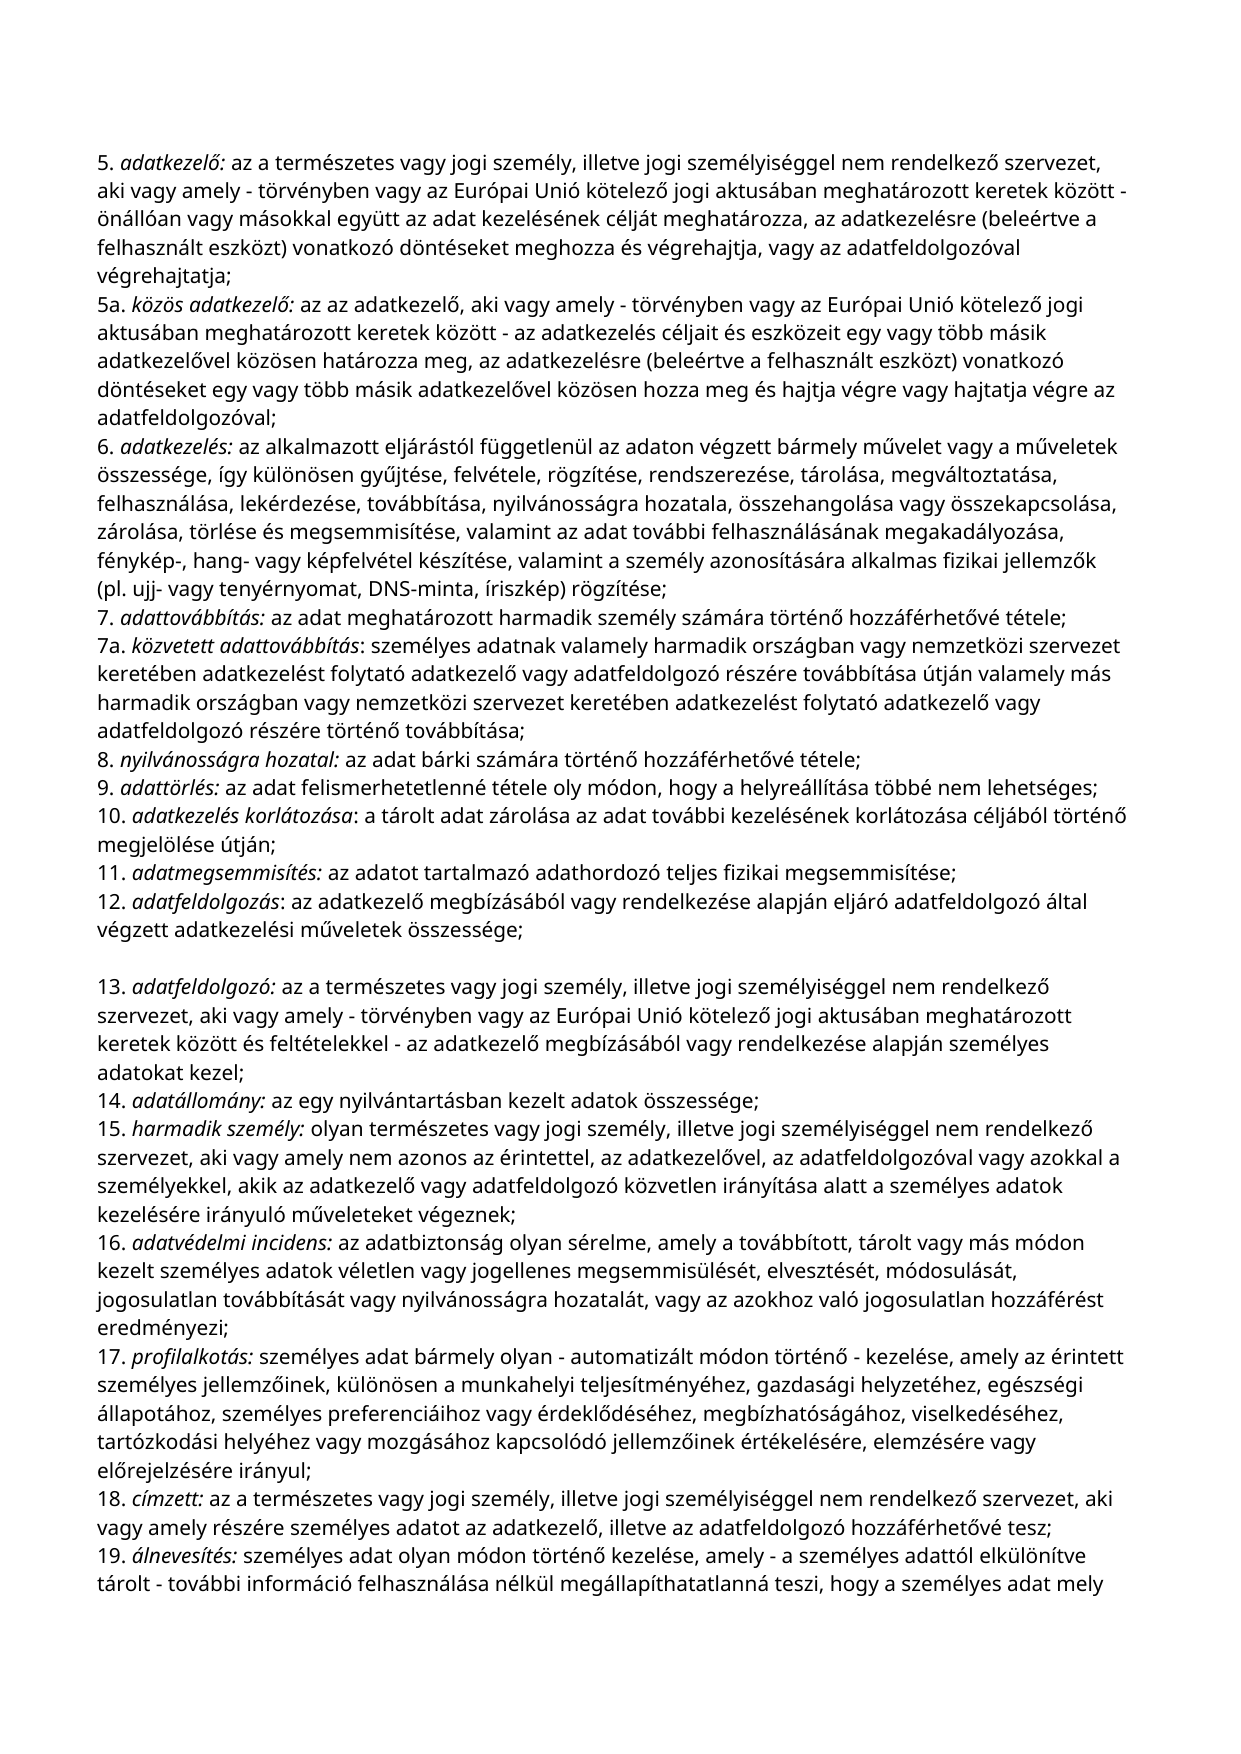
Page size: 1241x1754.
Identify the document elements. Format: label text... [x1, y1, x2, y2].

text 12. adatfeldolgozás: az adatkezelő megbízásából vagy rendelkezése alapján eljáró adatfeldolgozó által végzett adatkezelési műveletek összessége; [97, 887, 1130, 944]
text 5. adatkezelő: az a természetes vagy jogi személy, illetve jogi személyiséggel nem rendelkező szervezet, aki vagy amely - törvényben vagy az Európai Unió kötelező jogi aktusában meghatározott keretek között - önállóan vagy másokkal együtt az adat kezelésének célját meghatározza, az adatkezelésre (beleértve a felhasznált eszközt) vonatkozó döntéseket meghozza és végrehajtja, vagy az adatfeldolgozóval végrehajtatja; [97, 148, 1130, 290]
text 10. adatkezelés korlátozása: a tárolt adat zárolása az adat további kezelésének korlátozása céljából történő megjelölése útján; [97, 802, 1130, 858]
text 18. címzett: az a természetes vagy jogi személy, illetve jogi személyiséggel nem rendelkező szervezet, aki vagy amely részére személyes adatot az adatkezelő, illetve az adatfeldolgozó hozzáférhetővé tesz; [97, 1484, 1130, 1541]
text 15. harmadik személy: olyan természetes vagy jogi személy, illetve jogi személyiséggel nem rendelkező szervezet, aki vagy amely nem azonos az érintettel, az adatkezelővel, az adatfeldolgozóval vagy azokkal a személyekkel, akik az adatkezelő vagy adatfeldolgozó közvetlen irányítása alatt a személyes adatok kezelésére irányuló műveleteket végeznek; [97, 1114, 1130, 1228]
text 7a. közvetett adattovábbítás: személyes adatnak valamely harmadik országban vagy nemzetközi szervezet keretében adatkezelést folytató adatkezelő vagy adatfeldolgozó részére továbbítása útján valamely más harmadik országban vagy nemzetközi szervezet keretében adatkezelést folytató adatkezelő vagy adatfeldolgozó részére történő továbbítása; [97, 631, 1130, 745]
text 17. profilalkotás: személyes adat bármely olyan - automatizált módon történő - kezelése, amely az érintett személyes jellemzőinek, különösen a munkahelyi teljesítményéhez, gazdasági helyzetéhez, egészségi állapotához, személyes preferenciáihoz vagy érdeklődéséhez, megbízhatóságához, viselkedéséhez, tartózkodási helyéhez vagy mozgásához kapcsolódó jellemzőinek értékelésére, elemzésére vagy előrejelzésére irányul; [97, 1342, 1130, 1484]
text 13. adatfeldolgozó: az a természetes vagy jogi személy, illetve jogi személyiséggel nem rendelkező szervezet, aki vagy amely - törvényben vagy az Európai Unió kötelező jogi aktusában meghatározott keretek között és feltételekkel - az adatkezelő megbízásából vagy rendelkezése alapján személyes adatokat kezel; [97, 972, 1130, 1086]
text 6. adatkezelés: az alkalmazott eljárástól függetlenül az adaton végzett bármely művelet vagy a műveletek összessége, így különösen gyűjtése, felvétele, rögzítése, rendszerezése, tárolása, megváltoztatása, felhasználása, lekérdezése, továbbítása, nyilvánosságra hozatala, összehangolása vagy összekapcsolása, zárolása, törlése és megsemmisítése, valamint az adat további felhasználásának megakadályozása, fénykép-, hang- vagy képfelvétel készítése, valamint a személy azonosítására alkalmas fizikai jellemzők (pl. ujj- vagy tenyérnyomat, DNS-minta, íriszkép) rögzítése; [97, 432, 1130, 603]
text 8. nyilvánosságra hozatal: az adat bárki számára történő hozzáférhetővé tétele; [97, 745, 1130, 773]
text 11. adatmegsemmisítés: az adatot tartalmazó adathordozó teljes fizikai megsemmisítése; [97, 858, 1130, 887]
text 14. adatállomány: az egy nyilvántartásban kezelt adatok összessége; [97, 1086, 1130, 1114]
text 5a. közös adatkezelő: az az adatkezelő, aki vagy amely - törvényben vagy az Európai Unió kötelező jogi aktusában meghatározott keretek között - az adatkezelés céljait és eszközeit egy vagy több másik adatkezelővel közösen határozza meg, az adatkezelésre (beleértve a felhasznált eszközt) vonatkozó döntéseket egy vagy több másik adatkezelővel közösen hozza meg és hajtja végre vagy hajtatja végre az adatfeldolgozóval; [97, 290, 1130, 432]
text 19. álnevesítés: személyes adat olyan módon történő kezelése, amely - a személyes adattól elkülönítve tárolt - további információ felhasználása nélkül megállapíthatatlanná teszi, hogy a személyes adat mely [97, 1541, 1130, 1598]
text 16. adatvédelmi incidens: az adatbiztonság olyan sérelme, amely a továbbított, tárolt vagy más módon kezelt személyes adatok véletlen vagy jogellenes megsemmisülését, elvesztését, módosulását, jogosulatlan továbbítását vagy nyilvánosságra hozatalát, vagy az azokhoz való jogosulatlan hozzáférést eredményezi; [97, 1228, 1130, 1342]
text 7. adattovábbítás: az adat meghatározott harmadik személy számára történő hozzáférhetővé tétele; [97, 603, 1130, 631]
text 9. adattörlés: az adat felismerhetetlenné tétele oly módon, hogy a helyreállítása többé nem lehetséges; [97, 773, 1130, 802]
